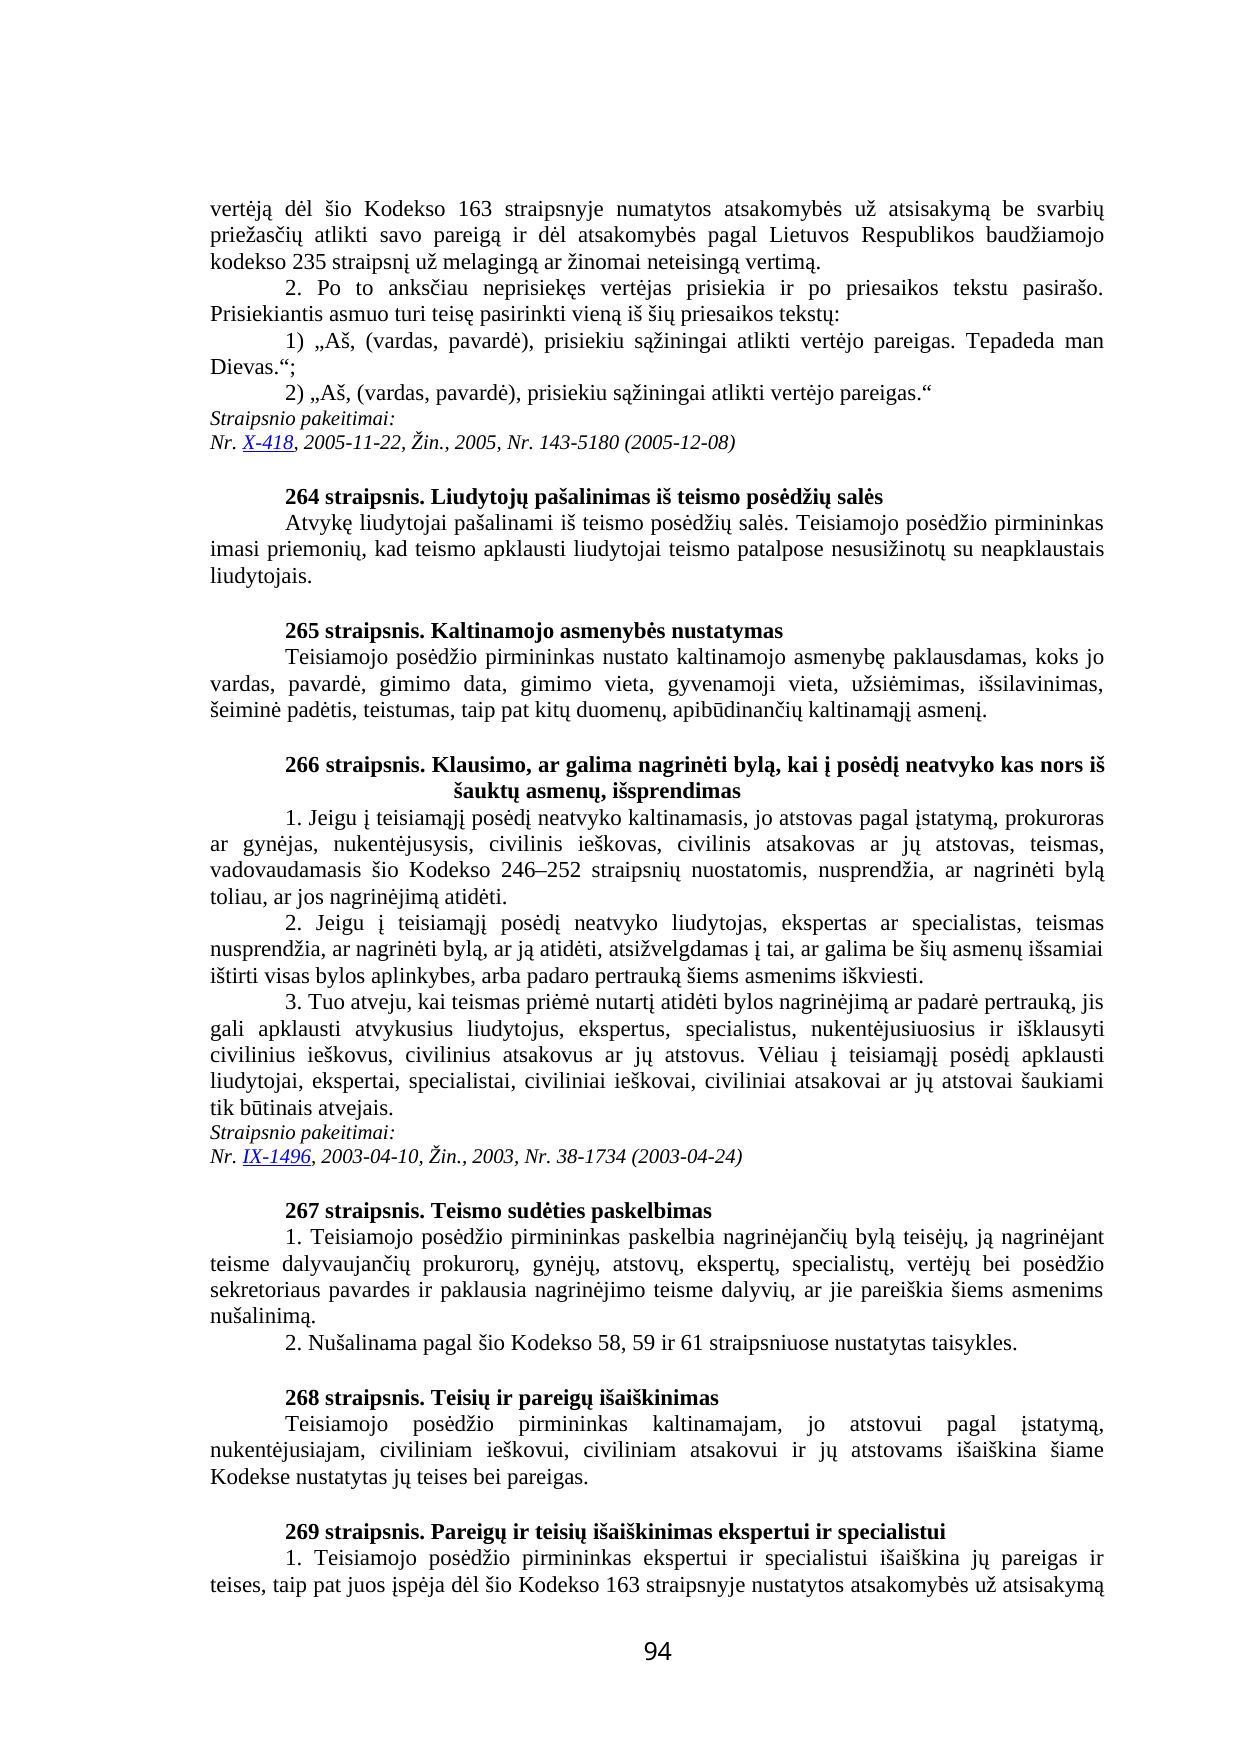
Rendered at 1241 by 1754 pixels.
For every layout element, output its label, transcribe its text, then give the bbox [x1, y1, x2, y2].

text 2. Po to anksčiau neprisiekęs vertėjas prisiekia ir po priesaikos tekstu pasirašo. Prisiekiantis asmuo turi teisę pasirinkti vieną iš šių priesaikos tekstų: [210, 274, 1106, 327]
text 1. Teisiamojo posėdžio pirmininkas paskelbia nagrinėjančių bylą teisėjų, ją nagrinėjant teisme dalyvaujančių prokurorų, gynėjų, atstovų, ekspertų, specialistų, vertėjų bei posėdžio sekretoriaus pavardes ir paklausia nagrinėjimo teisme dalyvių, ar jie pareiškia šiems asmenims nušalinimą. [210, 1223, 1106, 1329]
text 1. Teisiamojo posėdžio pirmininkas ekspertui ir specialistui išaiškina jų pareigas ir teises, taip pat juos įspėja dėl šio Kodekso 163 straipsnyje nustatytos atsakomybės už atsisakymą [210, 1544, 1106, 1597]
text 2. Nušalinama pagal šio Kodekso 58, 59 ir 61 straipsniuose nustatytas taisykles. [210, 1329, 1106, 1355]
text 265 straipsnis. Kaltinamojo asmenybės nustatymas [210, 617, 1106, 643]
text 1) „Aš, (vardas, pavardė), prisiekiu sąžiningai atlikti vertėjo pareigas. Tepadeda man Dievas.“; [210, 327, 1106, 379]
text vertėją dėl šio Kodekso 163 straipsnyje numatytos atsakomybės už atsisakymą be svarbių priežasčių atlikti savo pareigą ir dėl atsakomybės pagal Lietuvos Respublikos baudžiamojo kodekso 235 straipsnį už melagingą ar žinomai neteisingą vertimą. [210, 195, 1106, 274]
text Straipsnio pakeitimai: [210, 406, 1106, 430]
text 3. Tuo atveju, kai teismas priėmė nutartį atidėti bylos nagrinėjimą ar padarė pertrauką, jis gali apklausti atvykusius liudytojus, ekspertus, specialistus, nukentėjusiuosius ir išklausyti civilinius ieškovus, civilinius atsakovus ar jų atstovus. Vėliau į teisiamąjį posėdį apklausti liudytojai, ekspertai, specialistai, civiliniai ieškovai, civiliniai atsakovai ar jų atstovai šaukiami tik būtinais atvejais. [210, 988, 1106, 1120]
text 1. Jeigu į teisiamąjį posėdį neatvyko kaltinamasis, jo atstovas pagal įstatymą, prokuroras ar gynėjas, nukentėjusysis, civilinis ieškovas, civilinis atsakovas ar jų atstovas, teismas, vadovaudamasis šio Kodekso 246–252 straipsnių nuostatomis, nusprendžia, ar nagrinėti bylą toliau, ar jos nagrinėjimą atidėti. [210, 804, 1106, 909]
text Teisiamojo posėdžio pirmininkas nustato kaltinamojo asmenybę paklausdamas, koks jo vardas, pavardė, gimimo data, gimimo vieta, gyvenamoji vieta, užsiėmimas, išsilavinimas, šeiminė padėtis, teistumas, taip pat kitų duomenų, apibūdinančių kaltinamąjį asmenį. [210, 643, 1106, 722]
text Teisiamojo posėdžio pirmininkas kaltinamajam, jo atstovui pagal įstatymą, nukentėjusiajam, civiliniam ieškovui, civiliniam atsakovui ir jų atstovams išaiškina šiame Kodekse nustatytas jų teises bei pareigas. [210, 1410, 1106, 1489]
text 264 straipsnis. Liudytojų pašalinimas iš teismo posėdžių salės [210, 483, 1106, 509]
text Nr. IX-1496, 2003-04-10, Žin., 2003, Nr. 38-1734 (2003-04-24) [210, 1144, 1106, 1168]
text 268 straipsnis. Teisių ir pareigų išaiškinimas [210, 1384, 1106, 1410]
text 267 straipsnis. Teismo sudėties paskelbimas [210, 1197, 1106, 1223]
text 2. Jeigu į teisiamąjį posėdį neatvyko liudytojas, ekspertas ar specialistas, teismas nusprendžia, ar nagrinėti bylą, ar ją atidėti, atsižvelgdamas į tai, ar galima be šių asmenų išsamiai ištirti visas bylos aplinkybes, arba padaro pertrauką šiems asmenims iškviesti. [210, 909, 1106, 988]
text Nr. X-418, 2005-11-22, Žin., 2005, Nr. 143-5180 (2005-12-08) [210, 430, 1106, 454]
text 269 straipsnis. Pareigų ir teisių išaiškinimas ekspertui ir specialistui [210, 1518, 1106, 1544]
text Atvykę liudytojai pašalinami iš teismo posėdžių salės. Teisiamojo posėdžio pirmininkas imasi priemonių, kad teismo apklausti liudytojai teismo patalpose nesusižinotų su neapklaustais liudytojais. [210, 509, 1106, 588]
text 266 straipsnis. Klausimo, ar galima nagrinėti bylą, kai į posėdį neatvyko kas nors iš šauktų asmenų, išsprendimas [285, 751, 1106, 804]
text Straipsnio pakeitimai: [210, 1120, 1106, 1144]
text 2) „Aš, (vardas, pavardė), prisiekiu sąžiningai atlikti vertėjo pareigas.“ [210, 379, 1106, 406]
